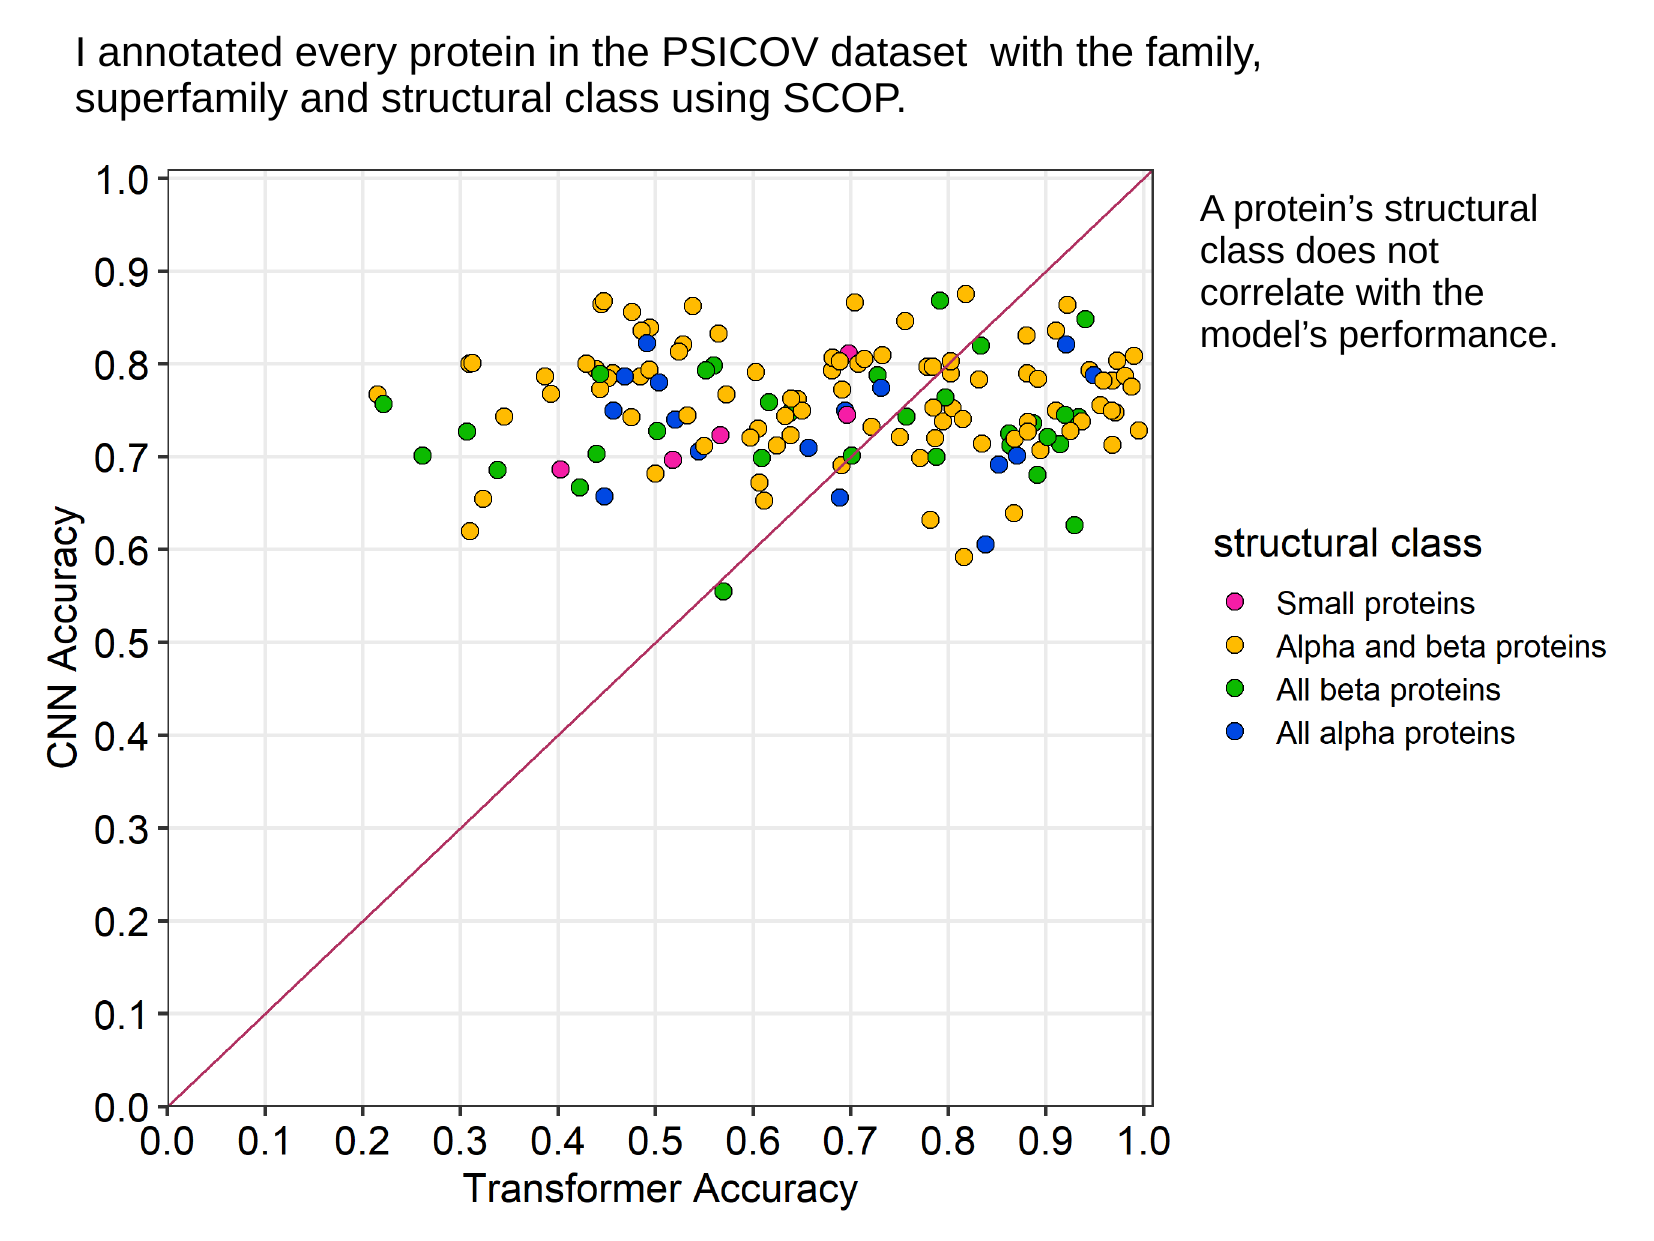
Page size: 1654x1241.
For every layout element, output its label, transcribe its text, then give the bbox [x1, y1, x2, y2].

text_box A protein’s structural class does not correlate with the model’s performance. [1185, 180, 1591, 363]
picture [26, 149, 1647, 1231]
text_box I annotated every protein in the PSICOV dataset with the family, superfamily and structural class using SCOP. [60, 21, 1336, 129]
